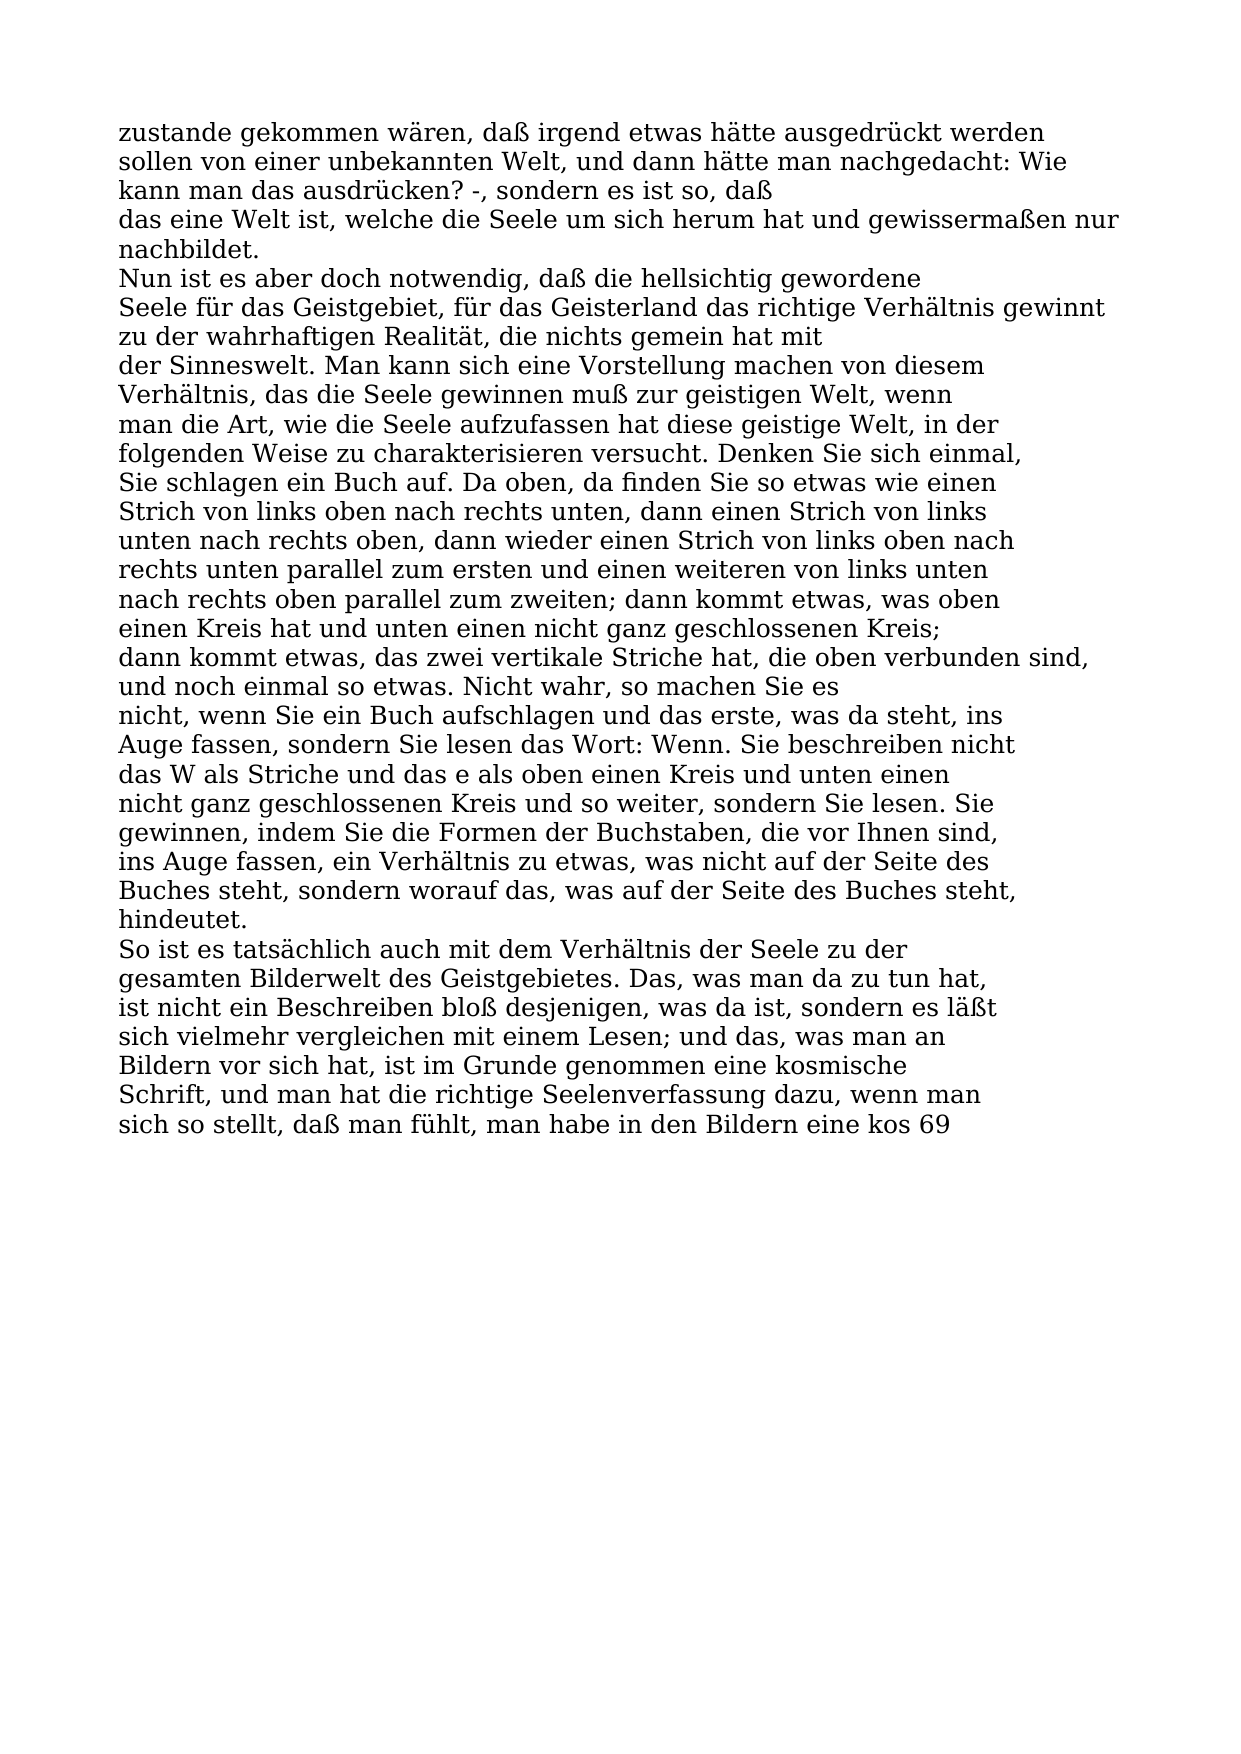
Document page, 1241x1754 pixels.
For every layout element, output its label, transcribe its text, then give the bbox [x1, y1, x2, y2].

text Sie schlagen ein Buch auf. Da oben, da finden Sie so etwas wie einen [118, 468, 1122, 497]
text Seele für das Geistgebiet, für das Geisterland das richtige Verhältnis gewinnt zu der wahrhaftigen Realität, die nichts gemein hat mit [118, 293, 1122, 351]
text folgenden Weise zu charakterisieren versucht. Denken Sie sich einmal, [118, 439, 1122, 468]
text der Sinneswelt. Man kann sich eine Vorstellung machen von diesem [118, 351, 1122, 381]
text gewinnen, indem Sie die Formen der Buchstaben, die vor Ihnen sind, [118, 818, 1122, 847]
text Auge fassen, sondern Sie lesen das Wort: Wenn. Sie beschreiben nicht [118, 731, 1122, 760]
text unten nach rechts oben, dann wieder einen Strich von links oben nach [118, 526, 1122, 556]
text nicht, wenn Sie ein Buch aufschlagen und das erste, was da steht, ins [118, 701, 1122, 731]
text Schrift, und man hat die richtige Seelenverfassung dazu, wenn man [118, 1081, 1122, 1110]
text Buches steht, sondern worauf das, was auf der Seite des Buches steht, [118, 876, 1122, 906]
text nicht ganz geschlossenen Kreis und so weiter, sondern Sie lesen. Sie [118, 789, 1122, 818]
text hindeutet. [118, 906, 1122, 935]
text nach rechts oben parallel zum zweiten; dann kommt etwas, was oben [118, 585, 1122, 614]
text ist nicht ein Beschreiben bloß desjenigen, was da ist, sondern es läßt [118, 993, 1122, 1022]
text einen Kreis hat und unten einen nicht ganz geschlossenen Kreis; [118, 614, 1122, 643]
text das W als Striche und das e als oben einen Kreis und unten einen [118, 760, 1122, 789]
text das eine Welt ist, welche die Seele um sich herum hat und gewissermaßen nur nachbildet. [118, 206, 1122, 264]
text Verhältnis, das die Seele gewinnen muß zur geistigen Welt, wenn [118, 381, 1122, 410]
text rechts unten parallel zum ersten und einen weiteren von links unten [118, 556, 1122, 585]
text Nun ist es aber doch notwendig, daß die hellsichtig gewordene [118, 264, 1122, 293]
text So ist es tatsächlich auch mit dem Verhältnis der Seele zu der [118, 935, 1122, 964]
text man die Art, wie die Seele aufzufassen hat diese geistige Welt, in der [118, 410, 1122, 439]
text sich so stellt, daß man fühlt, man habe in den Bildern eine kos 69 [118, 1110, 1122, 1139]
text dann kommt etwas, das zwei vertikale Striche hat, die oben verbunden sind, und noch einmal so etwas. Nicht wahr, so machen Sie es [118, 643, 1122, 701]
text sich vielmehr vergleichen mit einem Lesen; und das, was man an [118, 1022, 1122, 1051]
text gesamten Bilderwelt des Geistgebietes. Das, was man da zu tun hat, [118, 964, 1122, 993]
text ins Auge fassen, ein Verhältnis zu etwas, was nicht auf der Seite des [118, 847, 1122, 876]
text zustande gekommen wären, daß irgend etwas hätte ausgedrückt werden sollen von einer unbekannten Welt, und dann hätte man nachgedacht: Wie kann man das ausdrücken? -, sondern es ist so, daß [118, 118, 1122, 206]
text Bildern vor sich hat, ist im Grunde genommen eine kosmische [118, 1051, 1122, 1081]
text Strich von links oben nach rechts unten, dann einen Strich von links [118, 497, 1122, 526]
